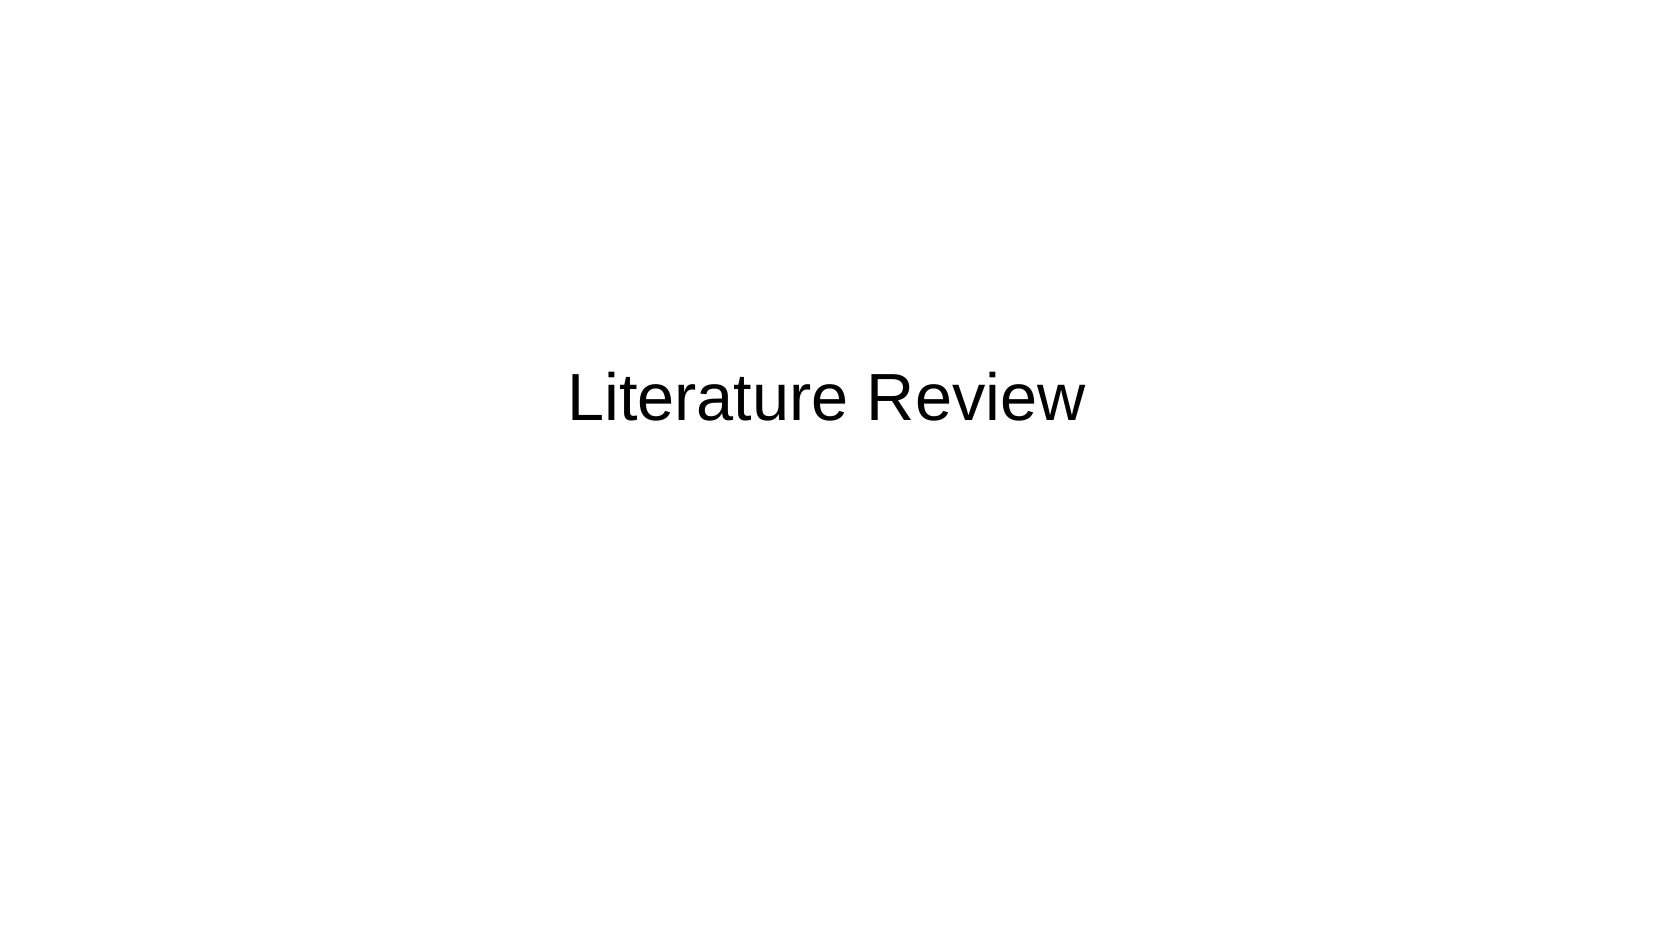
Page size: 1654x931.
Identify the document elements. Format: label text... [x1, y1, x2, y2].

subtitle Literature Review [82, 37, 1571, 757]
